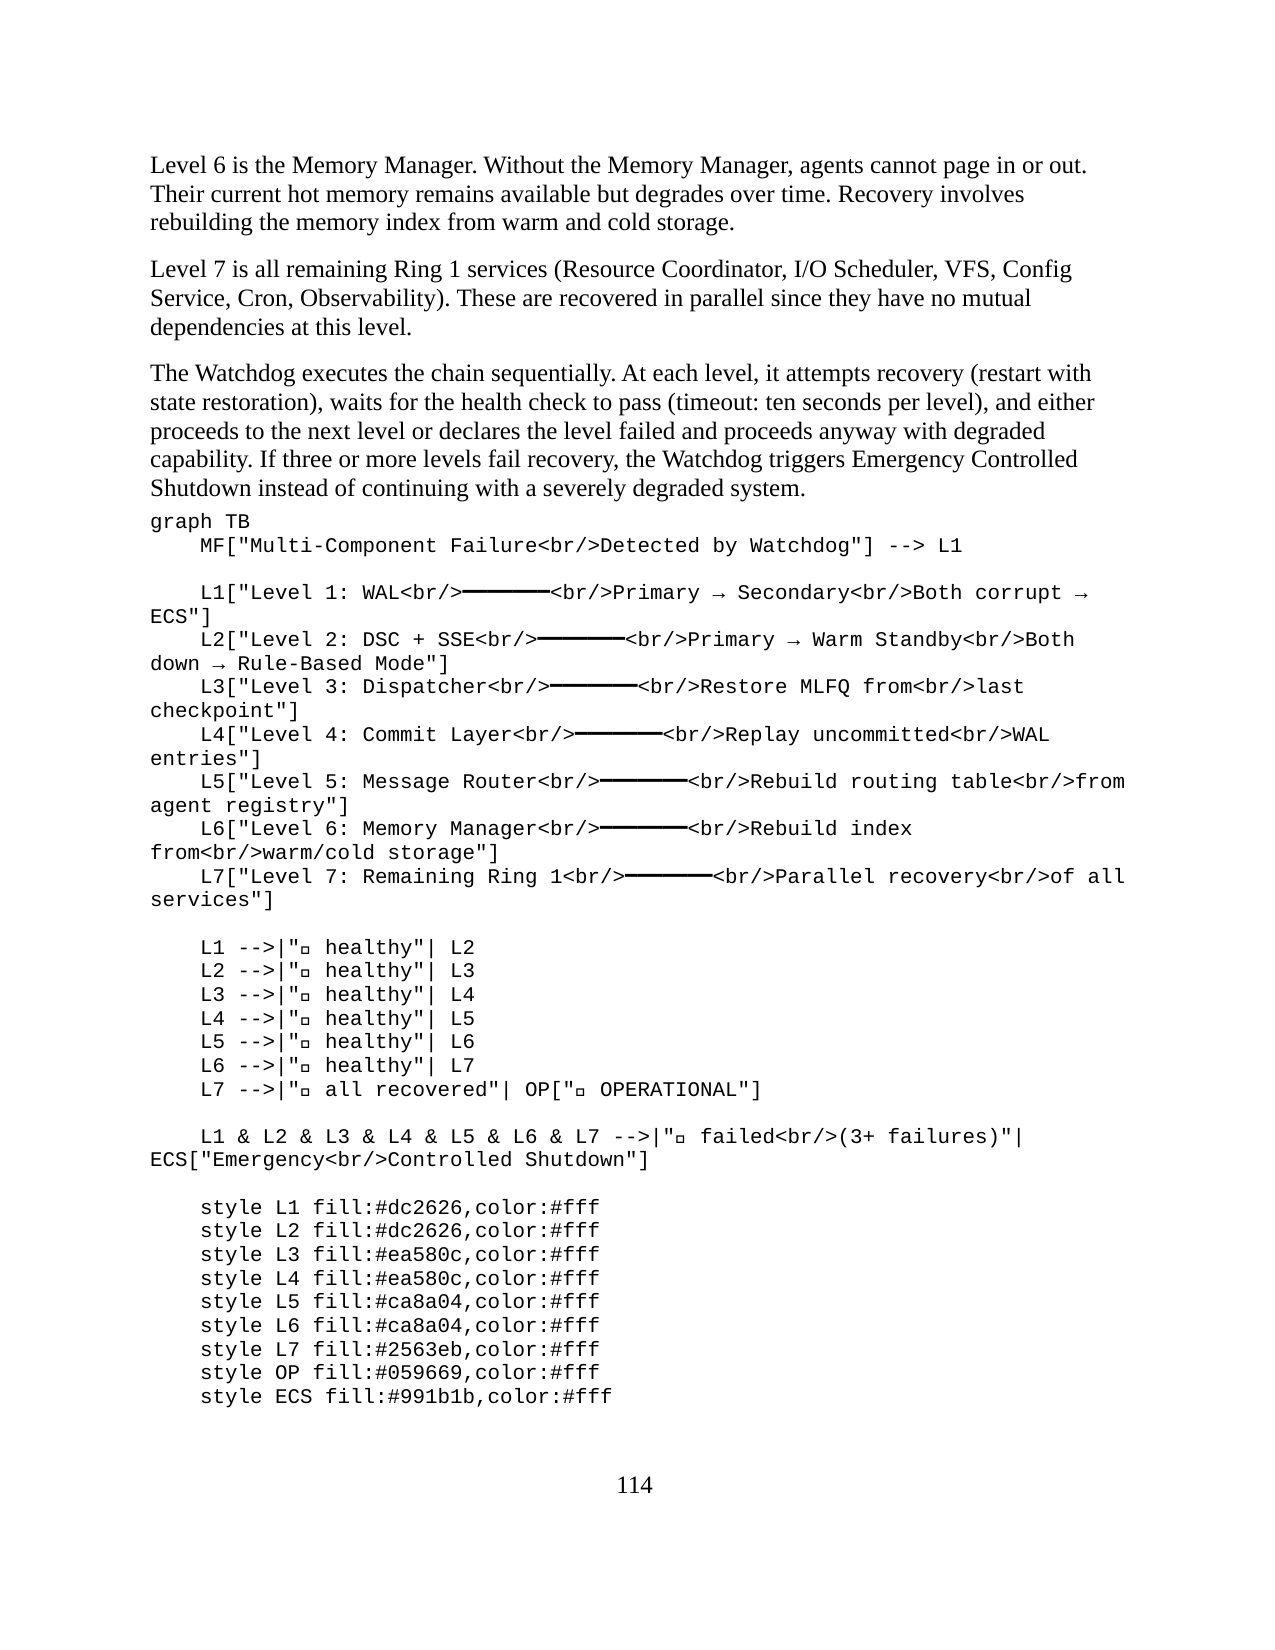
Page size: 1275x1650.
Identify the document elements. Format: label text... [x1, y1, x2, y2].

text L1["Level 1: WAL<br/>━━━━━━━<br/>Primary → Secondary<br/>Both corrupt → ECS"] [150, 582, 1125, 629]
text L2["Level 2: DSC + SSE<br/>━━━━━━━<br/>Primary → Warm Standby<br/>Both down → Rule-Based Mode"] [150, 629, 1125, 677]
text style L5 fill:#ca8a04,color:#fff [150, 1291, 1125, 1315]
text L4 -->|"✅ healthy"| L5 [150, 1008, 1125, 1031]
text L5["Level 5: Message Router<br/>━━━━━━━<br/>Rebuild routing table<br/>from agent registry"] [150, 771, 1125, 818]
text L3 -->|"✅ healthy"| L4 [150, 984, 1125, 1008]
text L6["Level 6: Memory Manager<br/>━━━━━━━<br/>Rebuild index from<br/>warm/cold storage"] [150, 818, 1125, 866]
text style L6 fill:#ca8a04,color:#fff [150, 1315, 1125, 1339]
text L7["Level 7: Remaining Ring 1<br/>━━━━━━━<br/>Parallel recovery<br/>of all services"] [150, 866, 1125, 913]
text L2 -->|"✅ healthy"| L3 [150, 960, 1125, 984]
text style OP fill:#059669,color:#fff [150, 1362, 1125, 1386]
text L4["Level 4: Commit Layer<br/>━━━━━━━<br/>Replay uncommitted<br/>WAL entries"] [150, 724, 1125, 771]
text style ECS fill:#991b1b,color:#fff [150, 1386, 1125, 1409]
text L3["Level 3: Dispatcher<br/>━━━━━━━<br/>Restore MLFQ from<br/>last checkpoint"] [150, 677, 1125, 724]
text style L7 fill:#2563eb,color:#fff [150, 1339, 1125, 1362]
text L1 -->|"✅ healthy"| L2 [150, 937, 1125, 960]
text MF["Multi-Component Failure<br/>Detected by Watchdog"] --> L1 [150, 535, 1125, 558]
text style L4 fill:#ea580c,color:#fff [150, 1268, 1125, 1291]
text The Watchdog executes the chain sequentially. At each level, it attempts recovery (restart with state restoration), waits for the health check to pass (timeout: ten seconds per level), and either proceeds to the next level or declares the level failed and proceeds anyway with degraded capability. If three or more levels fail recovery, the Watchdog triggers Emergency Controlled Shutdown instead of continuing with a severely degraded system. [150, 358, 1125, 502]
text L7 -->|"✅ all recovered"| OP["✅ OPERATIONAL"] [150, 1078, 1125, 1102]
text Level 7 is all remaining Ring 1 services (Resource Coordinator, I/O Scheduler, VFS, Config Service, Cron, Observability). These are recovered in parallel since they have no mutual dependencies at this level. [150, 254, 1125, 340]
text style L3 fill:#ea580c,color:#fff [150, 1244, 1125, 1268]
text Level 6 is the Memory Manager. Without the Memory Manager, agents cannot page in or out. Their current hot memory remains available but degrades over time. Recovery involves rebuilding the memory index from warm and cold storage. [150, 150, 1125, 236]
text graph TB [150, 511, 1125, 535]
text style L1 fill:#dc2626,color:#fff [150, 1197, 1125, 1220]
text L1 & L2 & L3 & L4 & L5 & L6 & L7 -->|"❌ failed<br/>(3+ failures)"| ECS["Emergency<br/>Controlled Shutdown"] [150, 1126, 1125, 1173]
text L5 -->|"✅ healthy"| L6 [150, 1031, 1125, 1055]
text L6 -->|"✅ healthy"| L7 [150, 1055, 1125, 1078]
text style L2 fill:#dc2626,color:#fff [150, 1220, 1125, 1244]
